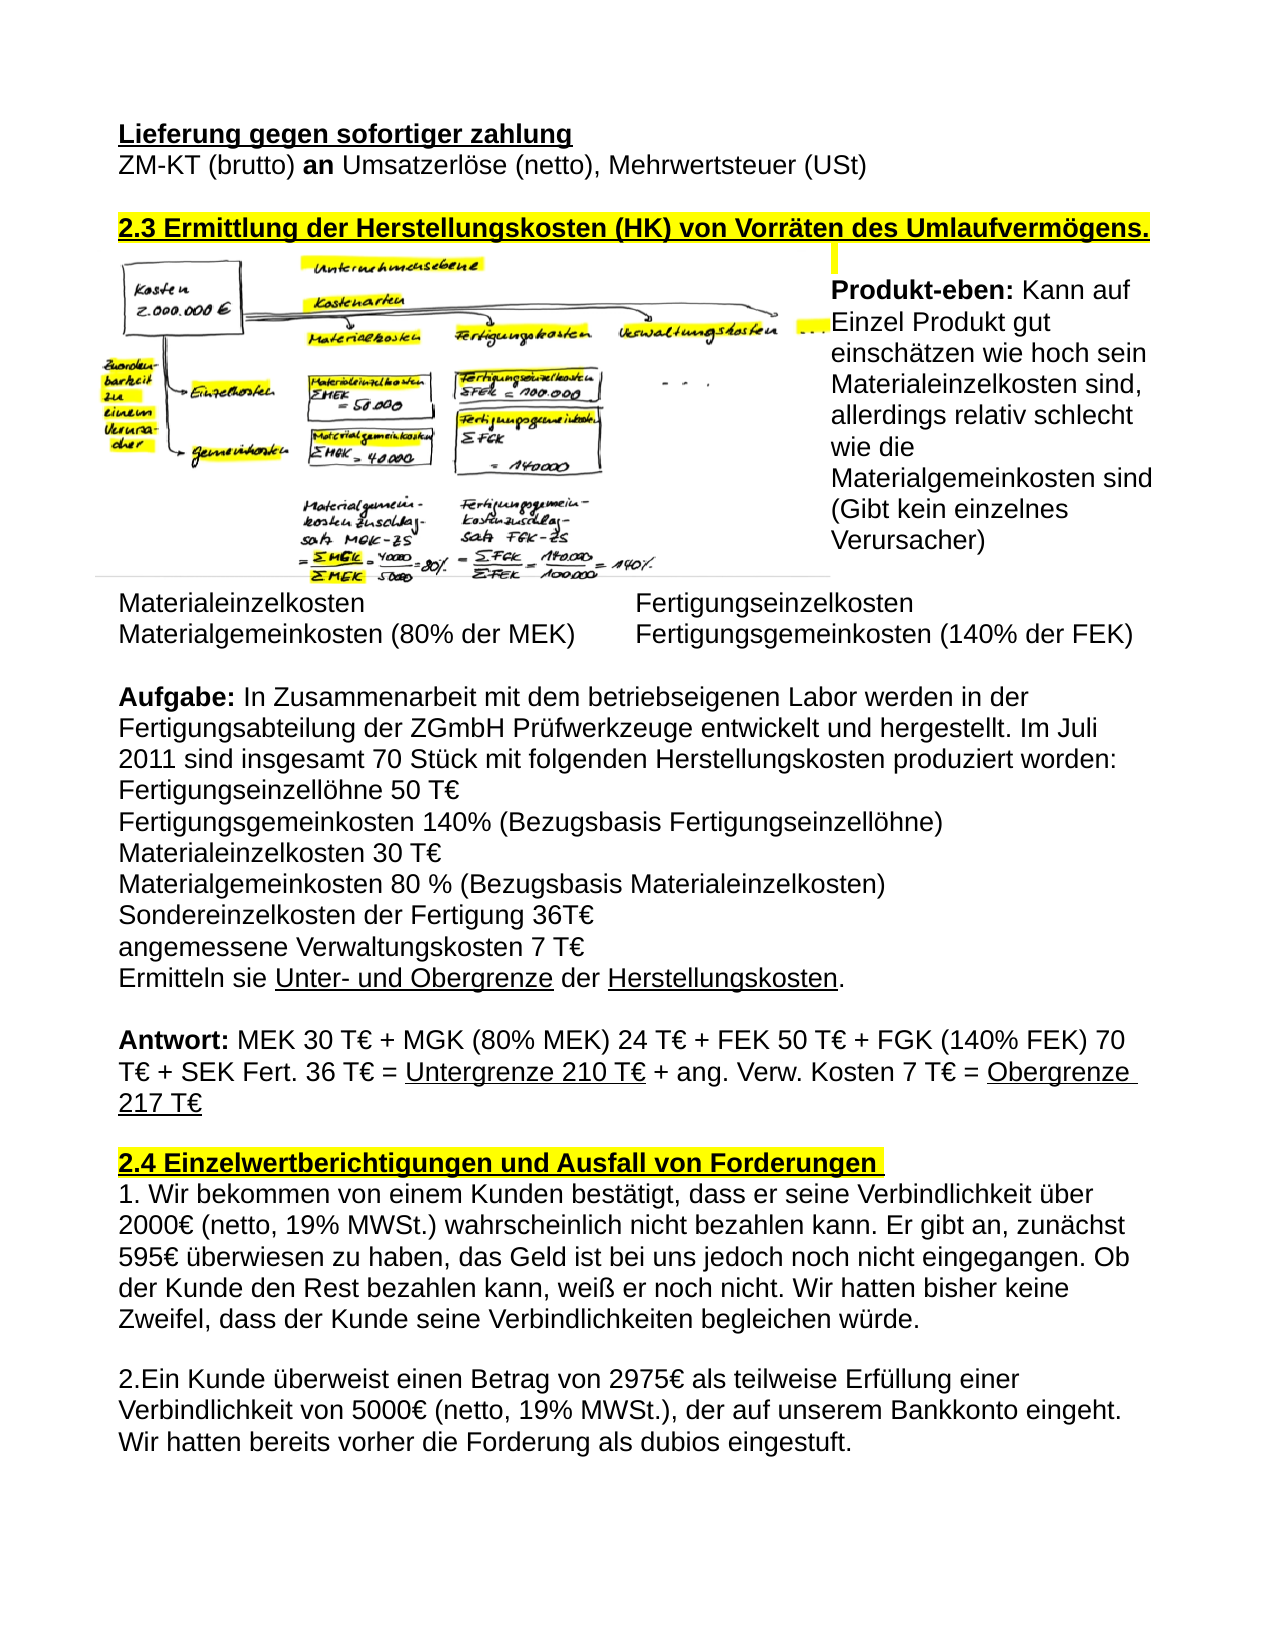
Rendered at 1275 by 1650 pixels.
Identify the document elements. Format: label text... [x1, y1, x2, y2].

text Materialeinzelkosten Fertigungseinzelkosten Materialgemeinkosten (80% der MEK) Fertigungsgemeinkosten (140% der FEK) Aufgabe: In Zusammenarbeit mit dem betriebseigenen Labor werden in der Fertigungsabteilung der ZGmbH Prüfwerkzeuge entwickelt und hergestellt. Im Juli 2011 sind insgesamt 70 Stück mit folgenden Herstellungskosten produziert worden: Fertigungseinzellöhne 50 T€ [118, 587, 1157, 806]
text 2.Ein Kunde überweist einen Betrag von 2975€ als teilweise Erfüllung einer Verbindlichkeit von 5000€ (netto, 19% MWSt.), der auf unserem Bankkonto eingeht. Wir hatten bereits vorher die Forderung als dubios eingestuft. [118, 1363, 1157, 1457]
text angemessene Verwaltungskosten 7 T€ [118, 931, 1157, 962]
picture [95, 250, 831, 584]
text Fertigungsgemeinkosten 140% (Bezugsbasis Fertigungseinzellöhne) Materialeinzelkosten 30 T€ [118, 806, 1157, 868]
text Sondereinzelkosten der Fertigung 36T€ [118, 899, 1157, 931]
text Ermitteln sie Unter- und Obergrenze der Herstellungskosten. Antwort: MEK 30 T€ + MGK (80% MEK) 24 T€ + FEK 50 T€ + FGK (140% FEK) 70 T€ + SEK Fert. 36 T€ = Untergrenze 210 T€ + ang. Verw. Kosten 7 T€ = Obergrenze 217 T€ [118, 962, 1157, 1118]
text ZM-KT (brutto) an Umsatzerlöse (netto), Mehrwertsteuer (USt) [118, 149, 1157, 181]
text 2.3 Ermittlung der Herstellungskosten (HK) von Vorräten des Umlaufvermögens. [118, 212, 1157, 243]
text 2.4 Einzelwertberichtigungen und Ausfall von Forderungen 1. Wir bekommen von einem Kunden bestätigt, dass er seine Verbindlichkeit über 2000€ (netto, 19% MWSt.) wahrscheinlich nicht bezahlen kann. Er gibt an, zunächst 595€ überwiesen zu haben, das Geld ist bei uns jedoch noch nicht eingegangen. Ob der Kunde den Rest bezahlen kann, weiß er noch nicht. Wir hatten bisher keine Zweifel, dass der Kunde seine Verbindlichkeiten begleichen würde. [118, 1147, 1157, 1334]
text Materialgemeinkosten 80 % (Bezugsbasis Materialeinzelkosten) [118, 868, 1157, 899]
text Produkt-eben: Kann auf Einzel Produkt gut einschätzen wie hoch sein Materialeinzelkosten sind, allerdings relativ schlecht wie die Materialgemeinkosten sind (Gibt kein einzelnes Verursacher) [831, 274, 1157, 556]
text Lieferung gegen sofortiger zahlung [118, 118, 1157, 149]
